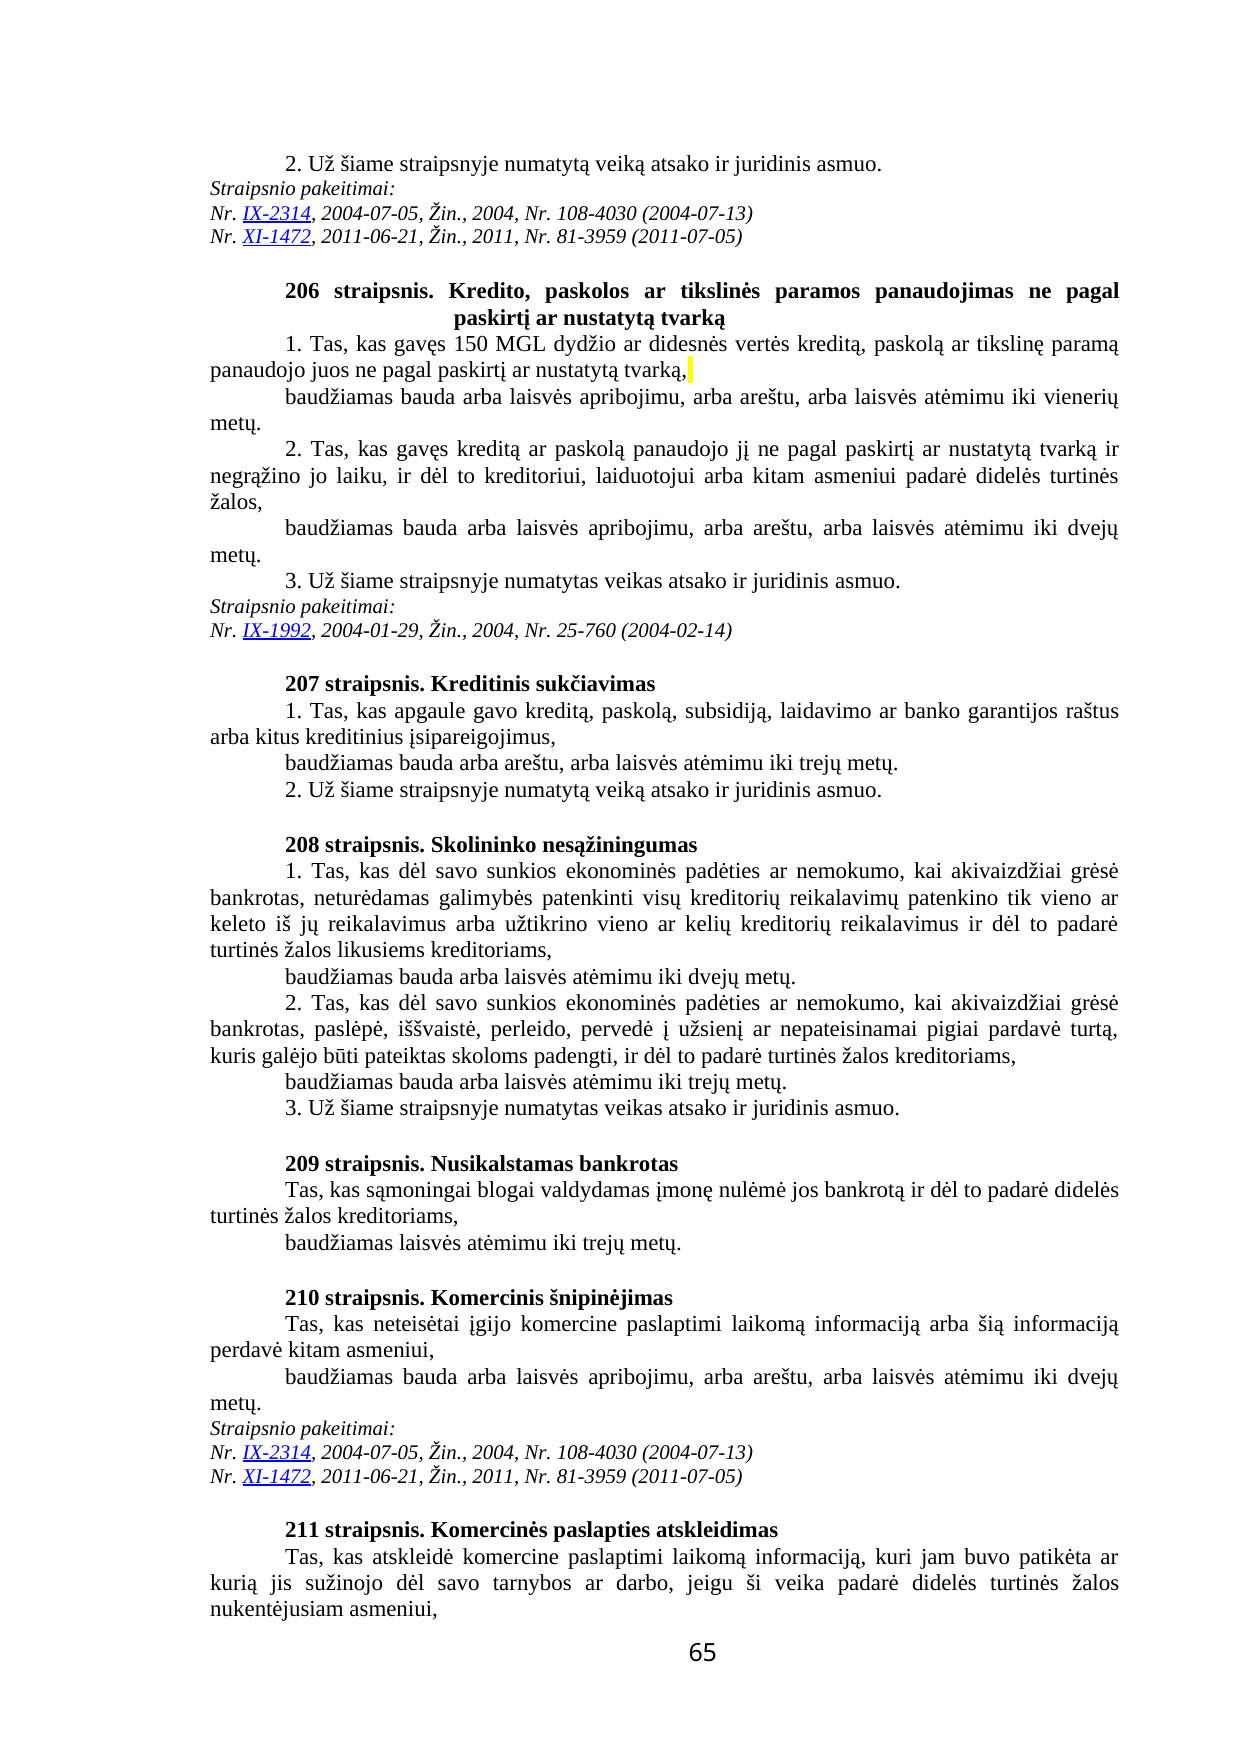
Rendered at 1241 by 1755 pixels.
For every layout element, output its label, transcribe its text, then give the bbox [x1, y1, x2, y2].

text 2. Už šiame straipsnyje numatytą veiką atsako ir juridinis asmuo. [210, 150, 1120, 176]
text 208 straipsnis. Skolininko nesąžiningumas [210, 831, 1120, 857]
text Straipsnio pakeitimai: [210, 593, 1120, 618]
text Nr. IX-2314, 2004-07-05, Žin., 2004, Nr. 108-4030 (2004-07-13) [210, 200, 1120, 224]
text Tas, kas atskleidė komercine paslaptimi laikomą informaciją, kuri jam buvo patikėta ar kurią jis sužinojo dėl savo tarnybos ar darbo, jeigu ši veika padarė didelės turtinės žalos nukentėjusiam asmeniui, [210, 1543, 1120, 1622]
text Nr. XI-1472, 2011-06-21, Žin., 2011, Nr. 81-3959 (2011-07-05) [210, 1464, 1120, 1488]
text 1. Tas, kas dėl savo sunkios ekonominės padėties ar nemokumo, kai akivaizdžiai grėsė bankrotas, neturėdamas galimybės patenkinti visų kreditorių reikalavimų patenkino tik vieno ar keleto iš jų reikalavimus arba užtikrino vieno ar kelių kreditorių reikalavimus ir dėl to padarė turtinės žalos likusiems kreditoriams, [210, 857, 1120, 963]
text baudžiamas bauda arba laisvės apribojimu, arba areštu, arba laisvės atėmimu iki vienerių metų. [210, 383, 1120, 435]
text 3. Už šiame straipsnyje numatytas veikas atsako ir juridinis asmuo. [210, 567, 1120, 593]
text 2. Tas, kas gavęs kreditą ar paskolą panaudojo jį ne pagal paskirtį ar nustatytą tvarką ir negrąžino jo laiku, ir dėl to kreditoriui, laiduotojui arba kitam asmeniui padarė didelės turtinės žalos, [210, 435, 1120, 514]
text baudžiamas bauda arba laisvės atėmimu iki trejų metų. [210, 1068, 1120, 1094]
text Nr. XI-1472, 2011-06-21, Žin., 2011, Nr. 81-3959 (2011-07-05) [210, 224, 1120, 248]
text 207 straipsnis. Kreditinis sukčiavimas [210, 670, 1120, 697]
text Nr. IX-1992, 2004-01-29, Žin., 2004, Nr. 25-760 (2004-02-14) [210, 618, 1120, 642]
text 3. Už šiame straipsnyje numatytas veikas atsako ir juridinis asmuo. [210, 1094, 1120, 1121]
text 1. Tas, kas gavęs 150 MGL dydžio ar didesnės vertės kreditą, paskolą ar tikslinę paramą panaudojo juos ne pagal paskirtį ar nustatytą tvarką, [210, 330, 1120, 383]
text Tas, kas sąmoningai blogai valdydamas įmonę nulėmė jos bankrotą ir dėl to padarė didelės turtinės žalos kreditoriams, [210, 1176, 1120, 1229]
text 2. Už šiame straipsnyje numatytą veiką atsako ir juridinis asmuo. [210, 776, 1120, 802]
text baudžiamas bauda arba laisvės apribojimu, arba areštu, arba laisvės atėmimu iki dvejų metų. [210, 514, 1120, 567]
text 210 straipsnis. Komercinis šnipinėjimas [210, 1284, 1120, 1310]
text Straipsnio pakeitimai: [210, 176, 1120, 200]
text baudžiamas bauda arba laisvės atėmimu iki dvejų metų. [210, 963, 1120, 989]
text Straipsnio pakeitimai: [210, 1416, 1120, 1439]
text baudžiamas bauda arba laisvės apribojimu, arba areštu, arba laisvės atėmimu iki dvejų metų. [210, 1363, 1120, 1416]
text baudžiamas bauda arba areštu, arba laisvės atėmimu iki trejų metų. [210, 749, 1120, 776]
text 211 straipsnis. Komercinės paslapties atskleidimas [210, 1516, 1120, 1543]
text baudžiamas laisvės atėmimu iki trejų metų. [210, 1229, 1120, 1255]
text Nr. IX-2314, 2004-07-05, Žin., 2004, Nr. 108-4030 (2004-07-13) [210, 1439, 1120, 1464]
text 2. Tas, kas dėl savo sunkios ekonominės padėties ar nemokumo, kai akivaizdžiai grėsė bankrotas, paslėpė, iššvaistė, perleido, pervedė į užsienį ar nepateisinamai pigiai pardavė turtą, kuris galėjo būti pateiktas skoloms padengti, ir dėl to padarė turtinės žalos kreditoriams, [210, 989, 1120, 1068]
text Tas, kas neteisėtai įgijo komercine paslaptimi laikomą informaciją arba šią informaciją perdavė kitam asmeniui, [210, 1310, 1120, 1363]
text 206 straipsnis. Kredito, paskolos ar tikslinės paramos panaudojimas ne pagal paskirtį ar nustatytą tvarką [285, 277, 1120, 330]
text 1. Tas, kas apgaule gavo kreditą, paskolą, subsidiją, laidavimo ar banko garantijos raštus arba kitus kreditinius įsipareigojimus, [210, 697, 1120, 749]
text 209 straipsnis. Nusikalstamas bankrotas [210, 1149, 1120, 1176]
